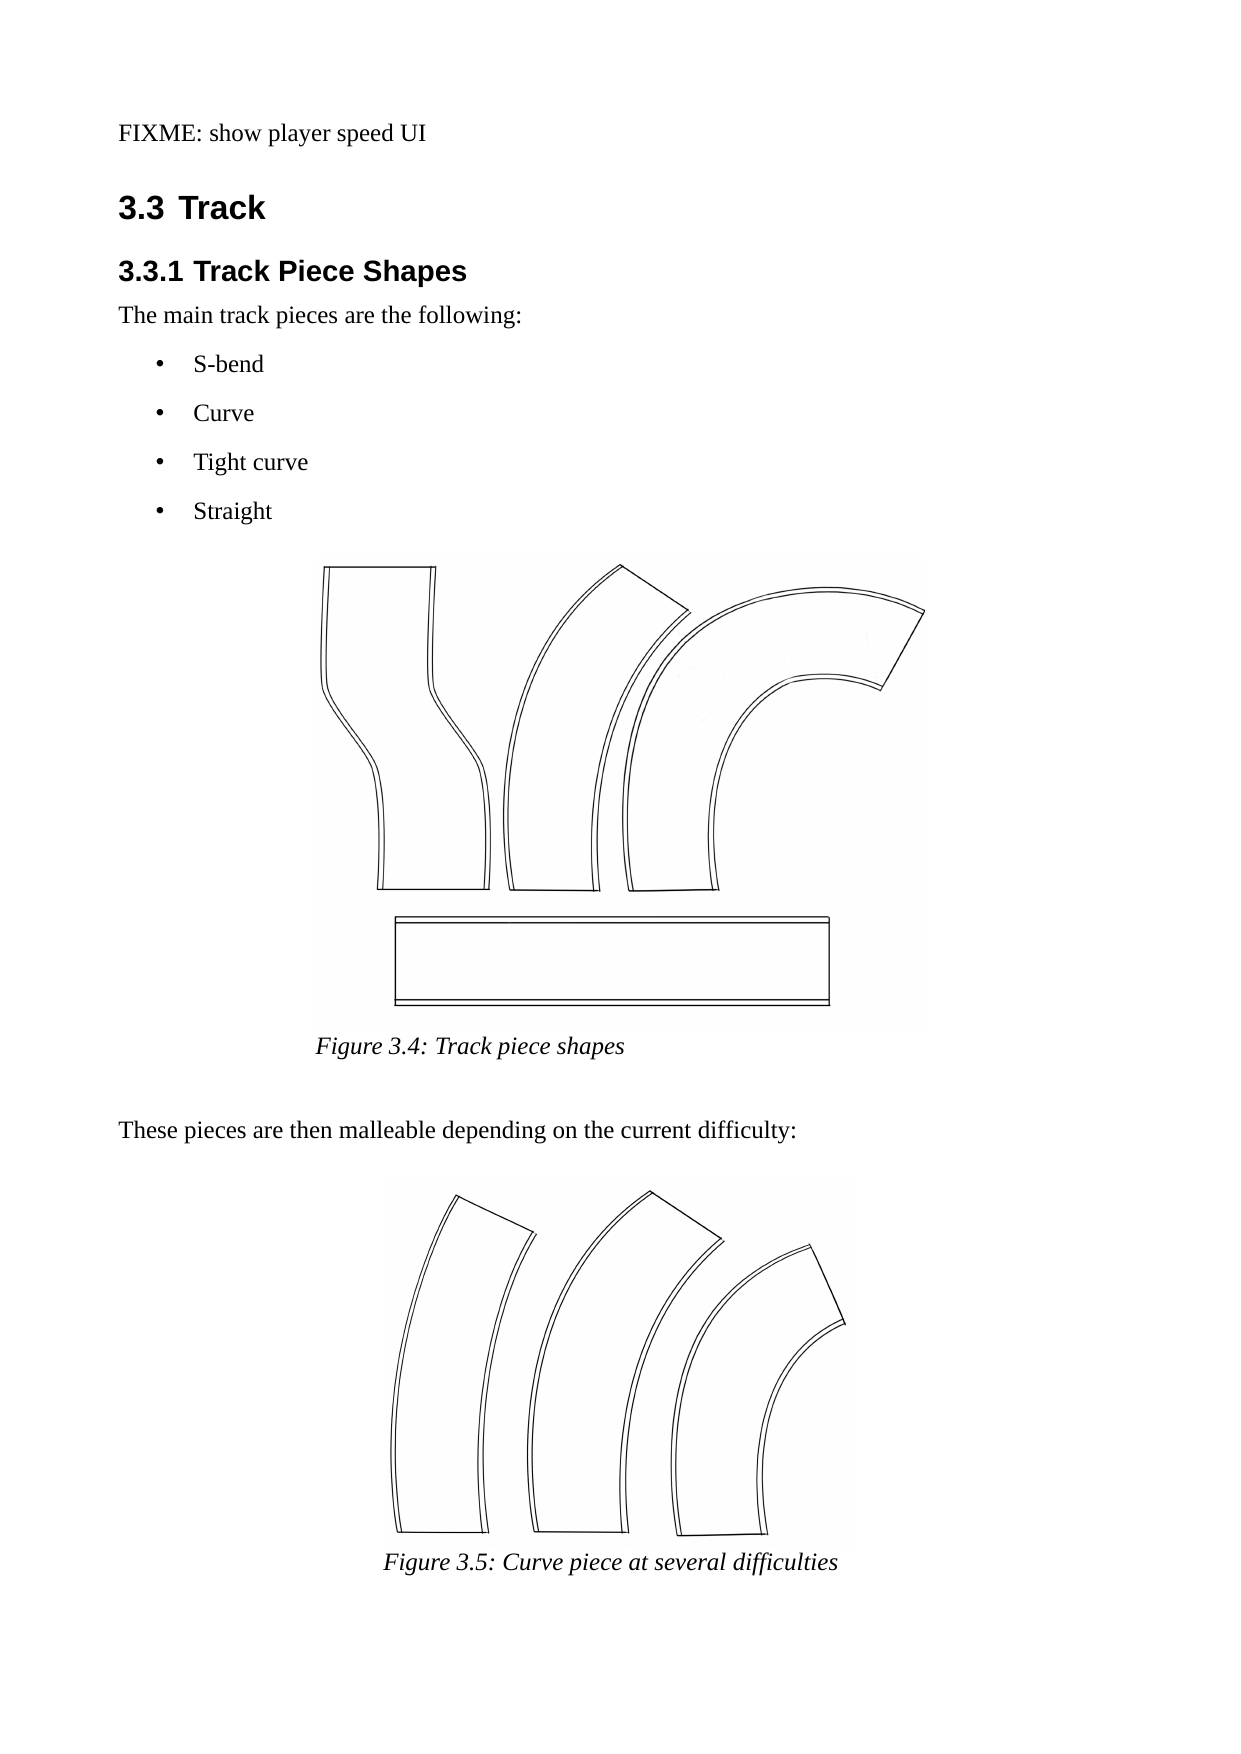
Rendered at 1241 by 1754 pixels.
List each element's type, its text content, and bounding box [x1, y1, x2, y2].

list Figure 3.5: Curve piece at several difficulties [383, 1547, 857, 1576]
list Curve [156, 398, 1122, 427]
text FIXME: show player speed UI [118, 118, 1122, 147]
picture [383, 1176, 858, 1547]
list Tight curve [156, 447, 1122, 476]
subtitle Track [118, 188, 1122, 227]
subtitle Track Piece Shapes [118, 254, 1122, 287]
list Straight [156, 496, 1122, 525]
list S-bend [156, 349, 1122, 378]
list Figure 3.4: Track piece shapes [315, 1032, 925, 1060]
text These pieces are then malleable depending on the current difficulty: [118, 1115, 1122, 1144]
picture [315, 557, 925, 1032]
text The main track pieces are the following: [118, 300, 1122, 329]
